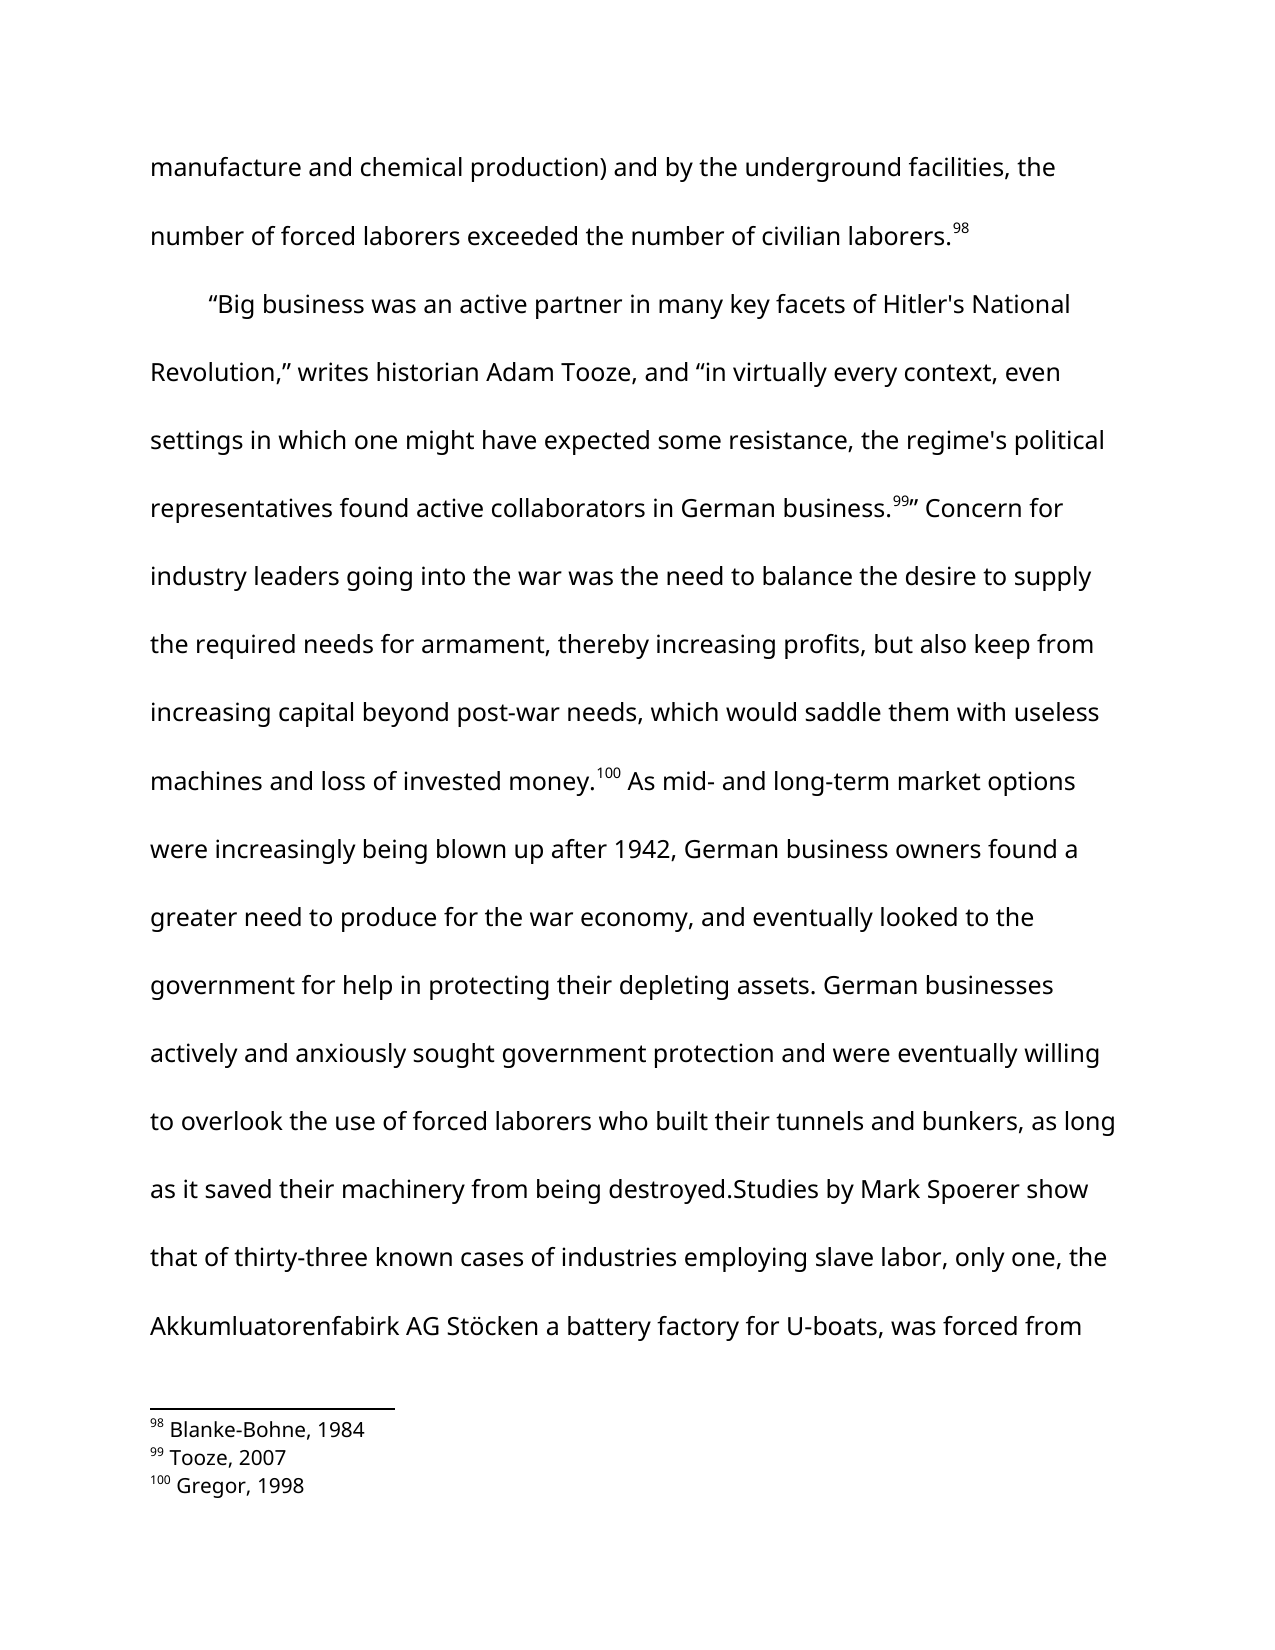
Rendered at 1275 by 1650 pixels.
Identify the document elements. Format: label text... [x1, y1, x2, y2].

text “Big business was an active partner in many key facets of Hitler's National Revolution,” writes historian Adam Tooze, and “in virtually every context, even settings in which one might have expected some resistance, the regime's political representatives found active collaborators in German business.” Concern for industry leaders going into the war was the need to balance the desire to supply the required needs for armament, thereby increasing profits, but also keep from increasing capital beyond post-war needs, which would saddle them with useless machines and loss of invested money. As mid- and long-term market options were increasingly being blown up after 1942, German business owners found a greater need to produce for the war economy, and eventually looked to the government for help in protecting their depleting assets. German businesses actively and anxiously sought government protection and were eventually willing to overlook the use of forced laborers who built their tunnels and bunkers, as long as it saved their machinery from being destroyed.Studies by Mark Spoerer show that of thirty-three known cases of industries employing slave labor, only one, the Akkumluatorenfabirk AG Stöcken a battery factory for U-boats, was forced from [150, 286, 1125, 1342]
text Gregor, 1998 [150, 1472, 1125, 1500]
text Tooze, 2007 [150, 1443, 1125, 1472]
text Blanke-Bohne, 1984 [150, 1415, 1125, 1443]
text manufacture and chemical production) and by the underground facilities, the number of forced laborers exceeded the number of civilian laborers. [150, 150, 1125, 252]
